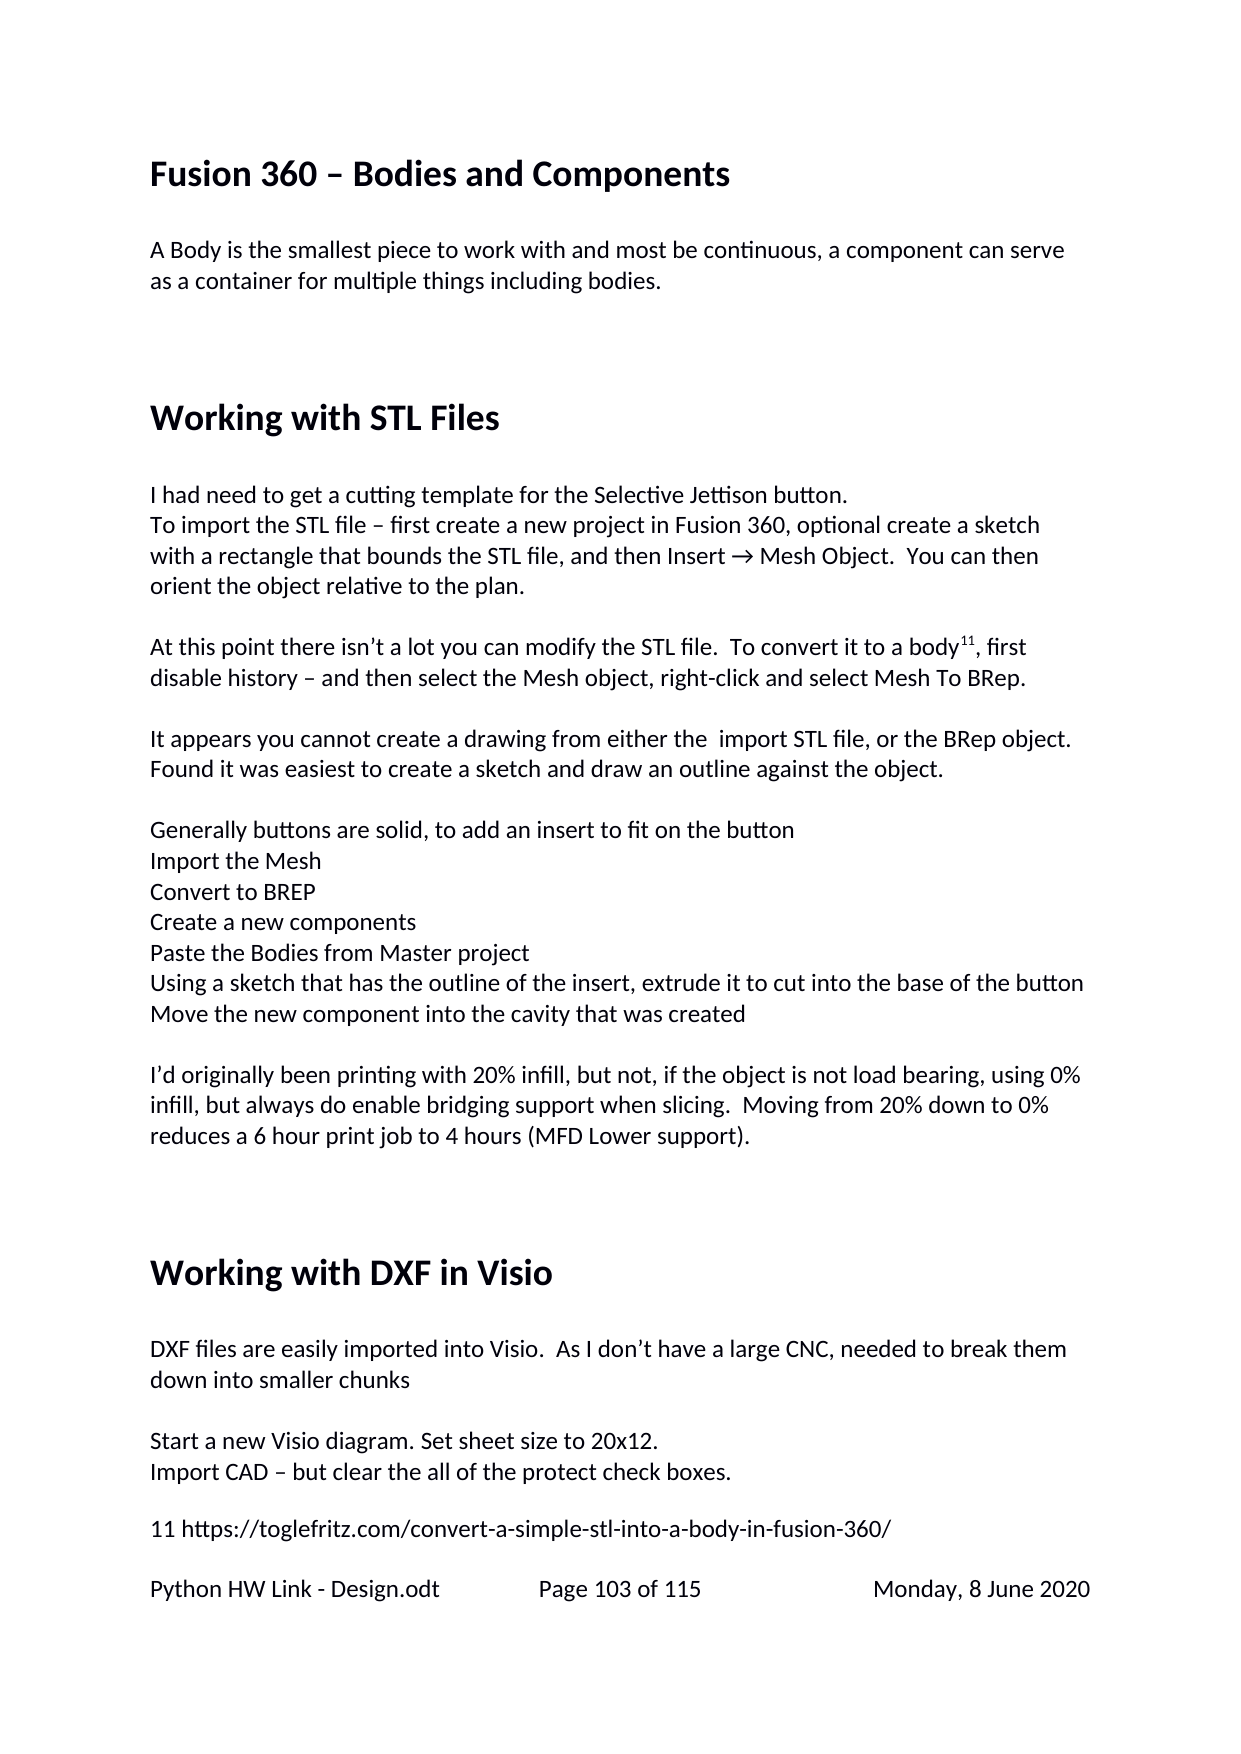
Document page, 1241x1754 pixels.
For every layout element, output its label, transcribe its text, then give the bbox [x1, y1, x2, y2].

text Generally buttons are solid, to add an insert to fit on the button [150, 815, 1090, 845]
text A Body is the smallest piece to work with and most be continuous, a component can serve as a container for multiple things including bodies. [150, 235, 1090, 296]
text DXF files are easily imported into Visio. As I don’t have a large CNC, needed to break them down into smaller chunks [150, 1334, 1090, 1395]
text I had need to get a cutting template for the Selective Jettison button. [150, 479, 1090, 509]
text Paste the Bodies from Master project [150, 937, 1090, 967]
subtitle Working with DXF in Visio [150, 1249, 1090, 1295]
text At this point there isn’t a lot you can modify the STL file. To convert it to a body, first disable history – and then select the Mesh object, right-click and select Mesh To BRep. [150, 632, 1090, 693]
subtitle Working with STL Files [150, 394, 1090, 440]
subtitle Fusion 360 – Bodies and Components [150, 150, 1090, 196]
text Convert to BREP [150, 876, 1090, 906]
text https://toglefritz.com/convert-a-simple-stl-into-a-body-in-fusion-360/ [150, 1513, 1090, 1543]
text Import the Mesh [150, 845, 1090, 876]
text Start a new Visio diagram. Set sheet size to 20x12. [150, 1425, 1090, 1456]
text Create a new components [150, 906, 1090, 937]
text I’d originally been printing with 20% infill, but not, if the object is not load bearing, using 0% infill, but always do enable bridging support when slicing. Moving from 20% down to 0% reduces a 6 hour print job to 4 hours (MFD Lower support). [150, 1059, 1090, 1150]
text Import CAD – but clear the all of the protect check boxes. [150, 1456, 1090, 1486]
text Using a sketch that has the outline of the insert, extrude it to cut into the base of the button [150, 967, 1090, 998]
text It appears you cannot create a drawing from either the import STL file, or the BRep object. Found it was easiest to create a sketch and draw an outline against the object. [150, 723, 1090, 784]
text To import the STL file – first create a new project in Fusion 360, optional create a sketch with a rectangle that bounds the STL file, and then Insert → Mesh Object. You can then orient the object relative to the plan. [150, 509, 1090, 601]
text Move the new component into the cavity that was created [150, 998, 1090, 1028]
